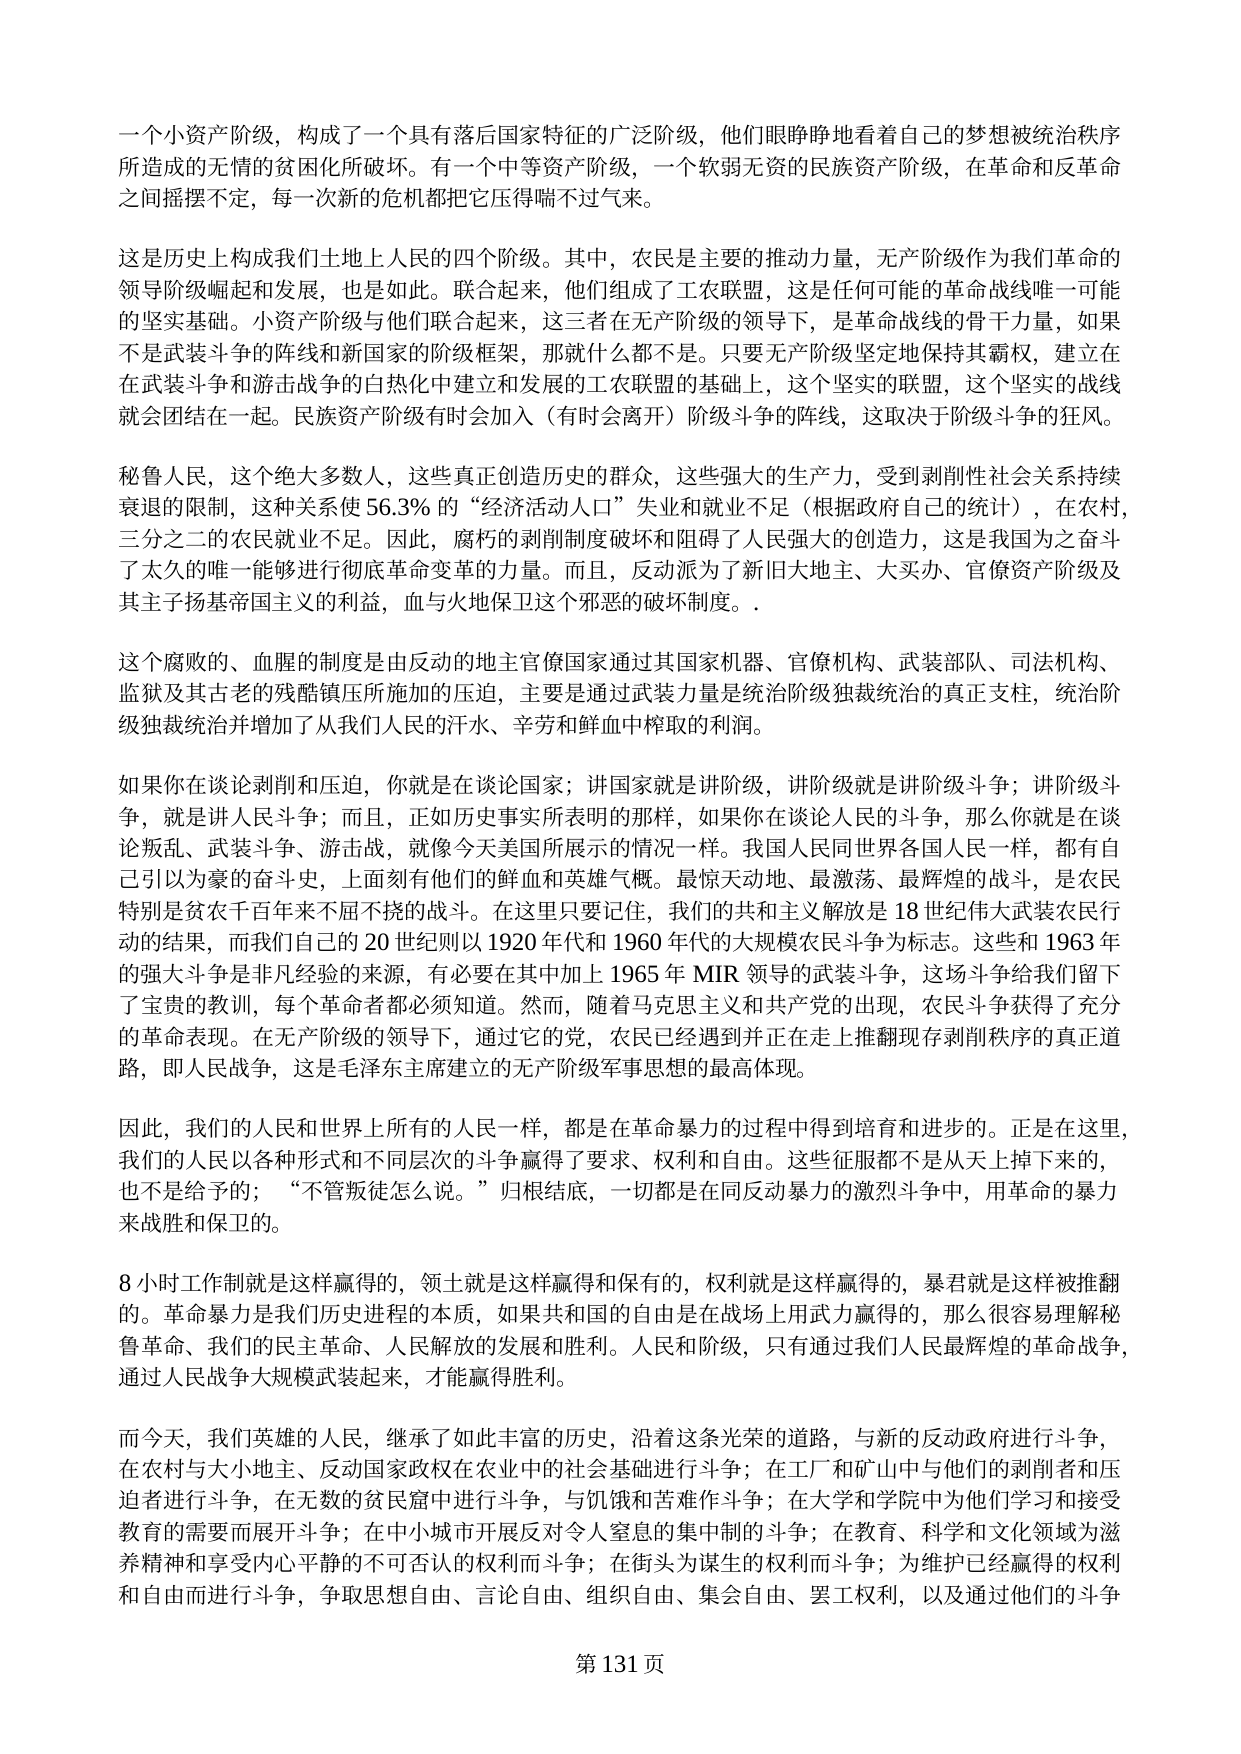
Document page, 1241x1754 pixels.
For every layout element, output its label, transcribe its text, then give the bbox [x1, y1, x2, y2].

text 一个小资产阶级，构成了一个具有落后国家特征的广泛阶级，他们眼睁睁地看着自己的梦想被统治秩序所造成的无情的贫困化所破坏。有一个中等资产阶级，一个软弱无资的民族资产阶级，在革命和反革命之间摇摆不定，每一次新的危机都把它压得喘不过气来。 [118, 118, 1122, 213]
text 8小时工作制就是这样赢得的，领土就是这样赢得和保有的，权利就是这样赢得的，暴君就是这样被推翻的。革命暴力是我们历史进程的本质，如果共和国的自由是在战场上用武力赢得的，那么很容易理解秘鲁革命、我们的民主革命、人民解放的发展和胜利。人民和阶级，只有通过我们人民最辉煌的革命战争，通过人民战争大规模武装起来，才能赢得胜利。 [118, 1266, 1122, 1392]
text 因此，我们的人民和世界上所有的人民一样，都是在革命暴力的过程中得到培育和进步的。正是在这里，我们的人民以各种形式和不同层次的斗争赢得了要求、权利和自由。这些征服都不是从天上掉下来的，也不是给予的； “不管叛徒怎么说。”归根结底，一切都是在同反动暴力的激烈斗争中，用革命的暴力来战胜和保卫的。 [118, 1112, 1122, 1237]
text 秘鲁人民，这个绝大多数人，这些真正创造历史的群众，这些强大的生产力，受到剥削性社会关系持续衰退的限制，这种关系使56.3% 的“经济活动人口”失业和就业不足（根据政府自己的统计），在农村，三分之二的农民就业不足。因此，腐朽的剥削制度破坏和阻碍了人民强大的创造力，这是我国为之奋斗了太久的唯一能够进行彻底革命变革的力量。而且，反动派为了新旧大地主、大买办、官僚资产阶级及其主子扬基帝国主义的利益，血与火地保卫这个邪恶的破坏制度。. [118, 459, 1122, 616]
text 而今天，我们英雄的人民，继承了如此丰富的历史，沿着这条光荣的道路，与新的反动政府进行斗争，在农村与大小地主、反动国家政权在农业中的社会基础进行斗争；在工厂和矿山中与他们的剥削者和压迫者进行斗争，在无数的贫民窟中进行斗争，与饥饿和苦难作斗争；在大学和学院中为他们学习和接受教育的需要而展开斗争；在中小城市开展反对令人窒息的集中制的斗争；在教育、科学和文化领域为滋养精神和享受内心平静的不可否认的权利而斗争；在街头为谋生的权利而斗争；为维护已经赢得的权利和自由而进行斗争，争取思想自由、言论自由、组织自由、集会自由、罢工权利，以及通过他们的斗争 [118, 1421, 1122, 1609]
text 如果你在谈论剥削和压迫，你就是在谈论国家；讲国家就是讲阶级，讲阶级就是讲阶级斗争；讲阶级斗争，就是讲人民斗争；而且，正如历史事实所表明的那样，如果你在谈论人民的斗争，那么你就是在谈论叛乱、武装斗争、游击战，就像今天美国所展示的情况一样。我国人民同世界各国人民一样，都有自己引以为豪的奋斗史，上面刻有他们的鲜血和英雄气概。最惊天动地、最激荡、最辉煌的战斗，是农民特别是贫农千百年来不屈不挠的战斗。在这里只要记住，我们的共和主义解放是18世纪伟大武装农民行动的结果，而我们自己的20世纪则以1920年代和1960年代的大规模农民斗争为标志。这些和1963年的强大斗争是非凡经验的来源，有必要在其中加上1965年 MIR 领导的武装斗争，这场斗争给我们留下了宝贵的教训，每个革命者都必须知道。然而，随着马克思主义和共产党的出现，农民斗争获得了充分的革命表现。在无产阶级的领导下，通过它的党，农民已经遇到并正在走上推翻现存剥削秩序的真正道路，即人民战争，这是毛泽东主席建立的无产阶级军事思想的最高体现。 [118, 768, 1122, 1083]
text 这个腐败的、血腥的制度是由反动的地主官僚国家通过其国家机器、官僚机构、武装部队、司法机构、监狱及其古老的残酷镇压所施加的压迫，主要是通过武装力量是统治阶级独裁统治的真正支柱，统治阶级独裁统治并增加了从我们人民的汗水、辛劳和鲜血中榨取的利润。 [118, 645, 1122, 739]
text 这是历史上构成我们土地上人民的四个阶级。其中，农民是主要的推动力量，无产阶级作为我们革命的领导阶级崛起和发展，也是如此。联合起来，他们组成了工农联盟，这是任何可能的革命战线唯一可能的坚实基础。小资产阶级与他们联合起来，这三者在无产阶级的领导下，是革命战线的骨干力量，如果不是武装斗争的阵线和新国家的阶级框架，那就什么都不是。只要无产阶级坚定地保持其霸权，建立在在武装斗争和游击战争的白热化中建立和发展的工农联盟的基础上，这个坚实的联盟，这个坚实的战线就会团结在一起。民族资产阶级有时会加入（有时会离开）阶级斗争的阵线，这取决于阶级斗争的狂风。 [118, 242, 1122, 430]
